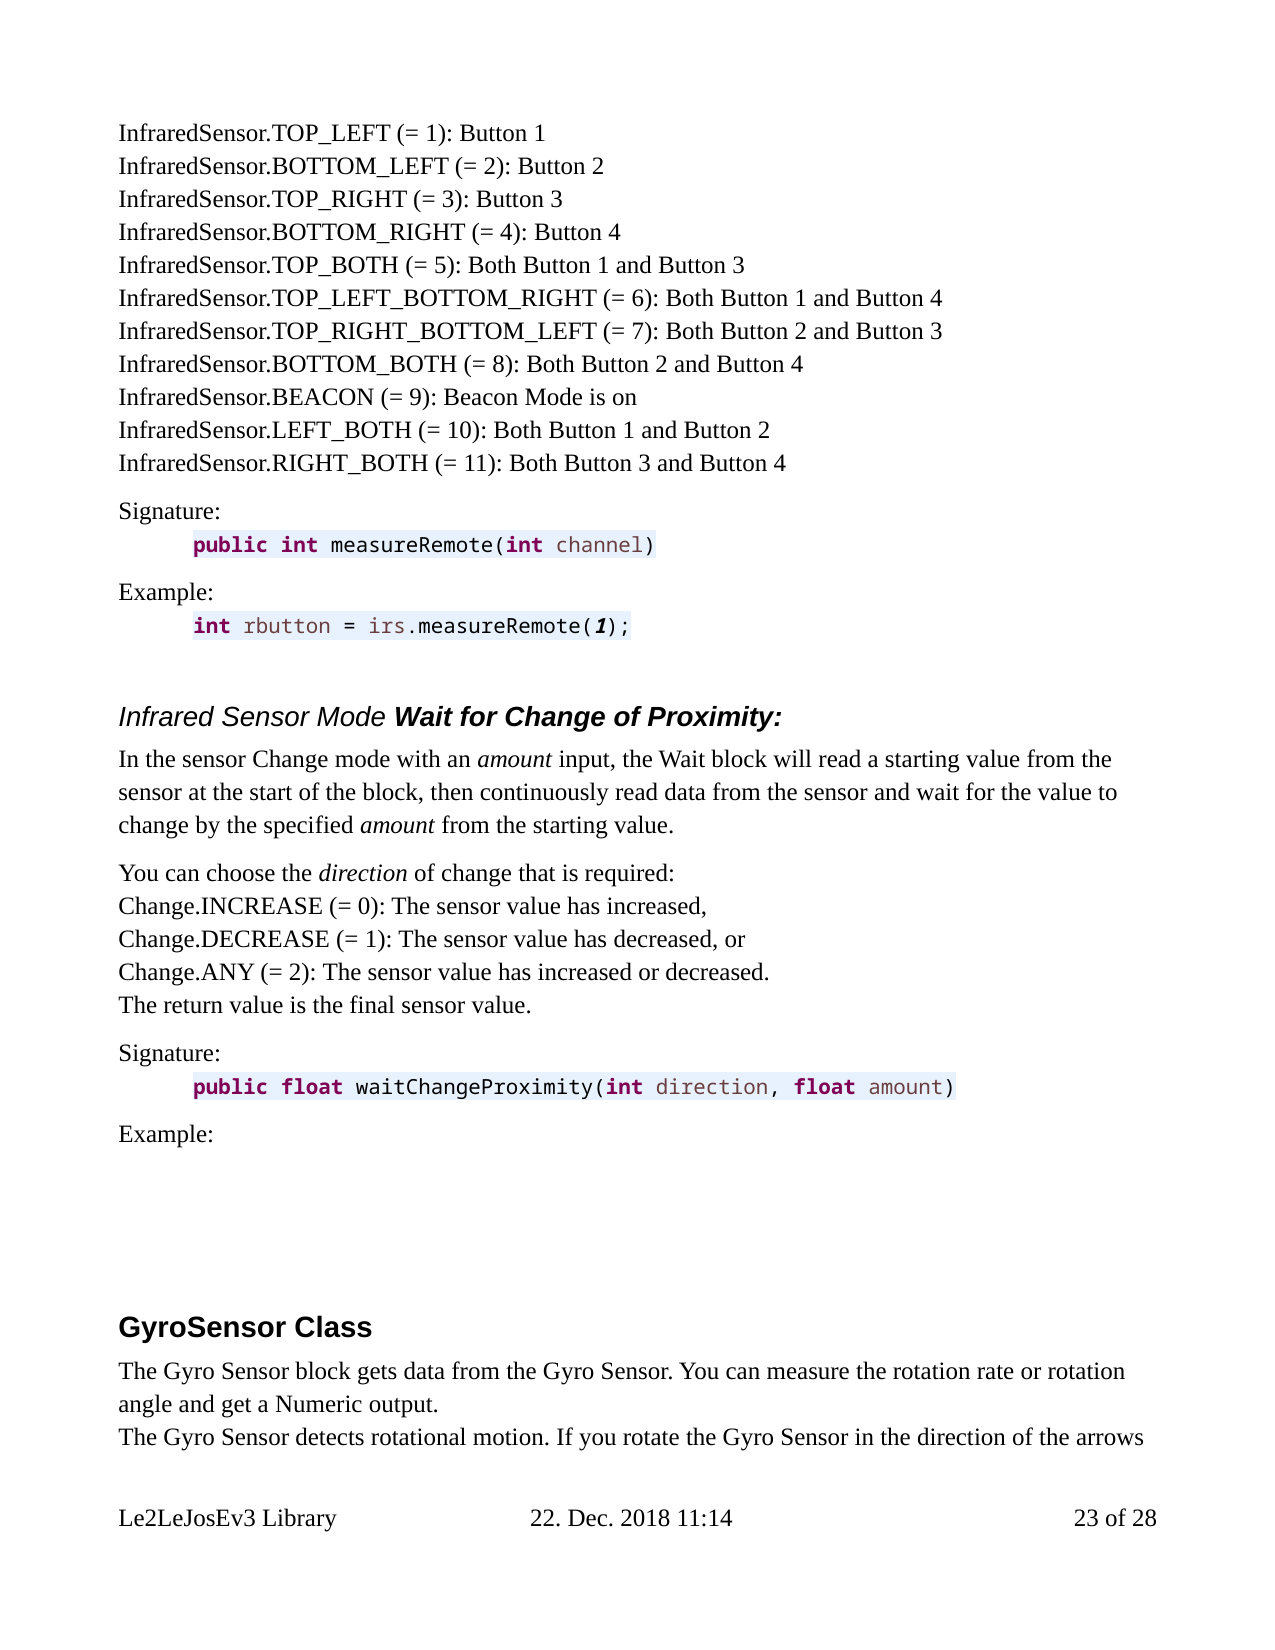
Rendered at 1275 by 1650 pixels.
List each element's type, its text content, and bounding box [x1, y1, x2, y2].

text Example: int rbutton = irs.measureRemote(1); [118, 577, 1157, 640]
text Signature: public float waitChangeProximity(int direction, float amount) [118, 1038, 1157, 1100]
text You can choose the direction of change that is required: Change.INCREASE (= 0): The sensor value has increased, Change.DECREASE (= 1): The sensor value has decreased, or Change.ANY (= 2): The sensor value has increased or decreased. The return value is the final sensor value. [118, 858, 1157, 1019]
text The Gyro Sensor block gets data from the Gyro Sensor. You can measure the rotation rate or rotation angle and get a Numeric output. The Gyro Sensor detects rotational motion. If you rotate the Gyro Sensor in the direction of the arrows [118, 1356, 1157, 1451]
text InfraredSensor.TOP_LEFT (= 1): Button 1 InfraredSensor.BOTTOM_LEFT (= 2): Button 2 InfraredSensor.TOP_RIGHT (= 3): Button 3 InfraredSensor.BOTTOM_RIGHT (= 4): Button 4 InfraredSensor.TOP_BOTH (= 5): Both Button 1 and Button 3 InfraredSensor.TOP_LEFT_BOTTOM_RIGHT (= 6): Both Button 1 and Button 4 InfraredSensor.TOP_RIGHT_BOTTOM_LEFT (= 7): Both Button 2 and Button 3 InfraredSensor.BOTTOM_BOTH (= 8): Both Button 2 and Button 4 InfraredSensor.BEACON (= 9): Beacon Mode is on InfraredSensor.LEFT_BOTH (= 10): Both Button 1 and Button 2 InfraredSensor.RIGHT_BOTH (= 11): Both Button 3 and Button 4 [118, 118, 1157, 477]
subtitle GyroSensor Class [118, 1310, 1157, 1343]
text In the sensor Change mode with an amount input, the Wait block will read a starting value from the sensor at the start of the block, then continuously read data from the sensor and wait for the value to change by the specified amount from the starting value. [118, 744, 1157, 839]
subtitle Infrared Sensor Mode Wait for Change of Proximity: [118, 700, 1157, 732]
text Signature: public int measureRemote(int channel) [118, 496, 1157, 558]
text Example: [118, 1119, 1157, 1181]
